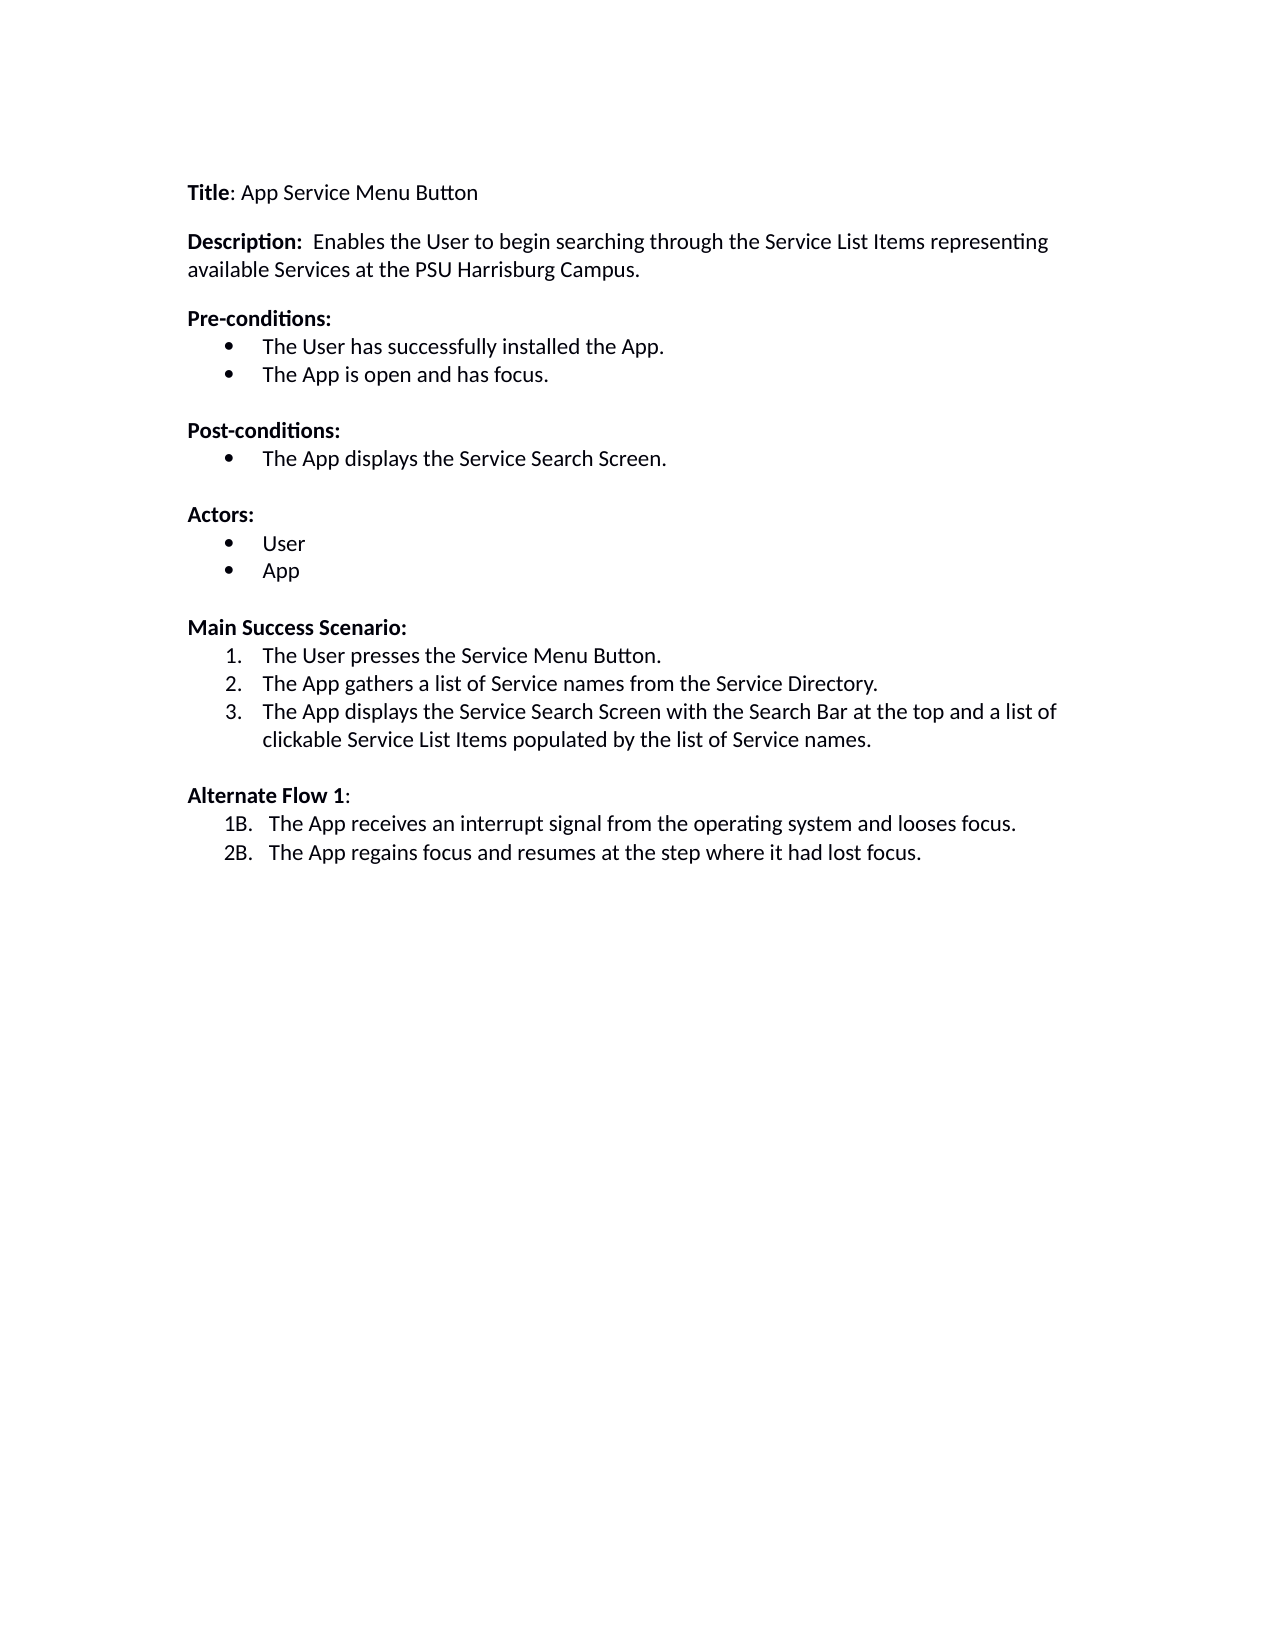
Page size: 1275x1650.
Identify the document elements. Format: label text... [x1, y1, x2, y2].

text Pre-conditions: [187, 304, 1087, 332]
text 2B. The App regains focus and resumes at the step where it had lost focus. [187, 838, 1087, 866]
text Post-conditions: [187, 417, 1087, 444]
text Title: App Service Menu Button [187, 178, 1087, 206]
list The App is open and has focus. [225, 360, 1087, 388]
text Alternate Flow 1: [187, 782, 1087, 809]
list The User presses the Service Menu Button. [225, 641, 1087, 669]
list App [225, 557, 1087, 585]
text Main Success Scenario: [187, 613, 1087, 641]
text Description: Enables the User to begin searching through the Service List Items representing available Services at the PSU Harrisburg Campus. [187, 227, 1087, 283]
list The User has successfully installed the App. [225, 332, 1087, 360]
text Actors: [187, 501, 1087, 529]
text 1B. The App receives an interrupt signal from the operating system and looses focus. [187, 809, 1087, 838]
list The App displays the Service Search Screen with the Search Bar at the top and a list of clickable Service List Items populated by the list of Service names. [225, 697, 1087, 753]
list The App gathers a list of Service names from the Service Directory. [225, 669, 1087, 697]
list User [225, 529, 1087, 557]
list The App displays the Service Search Screen. [225, 444, 1087, 473]
